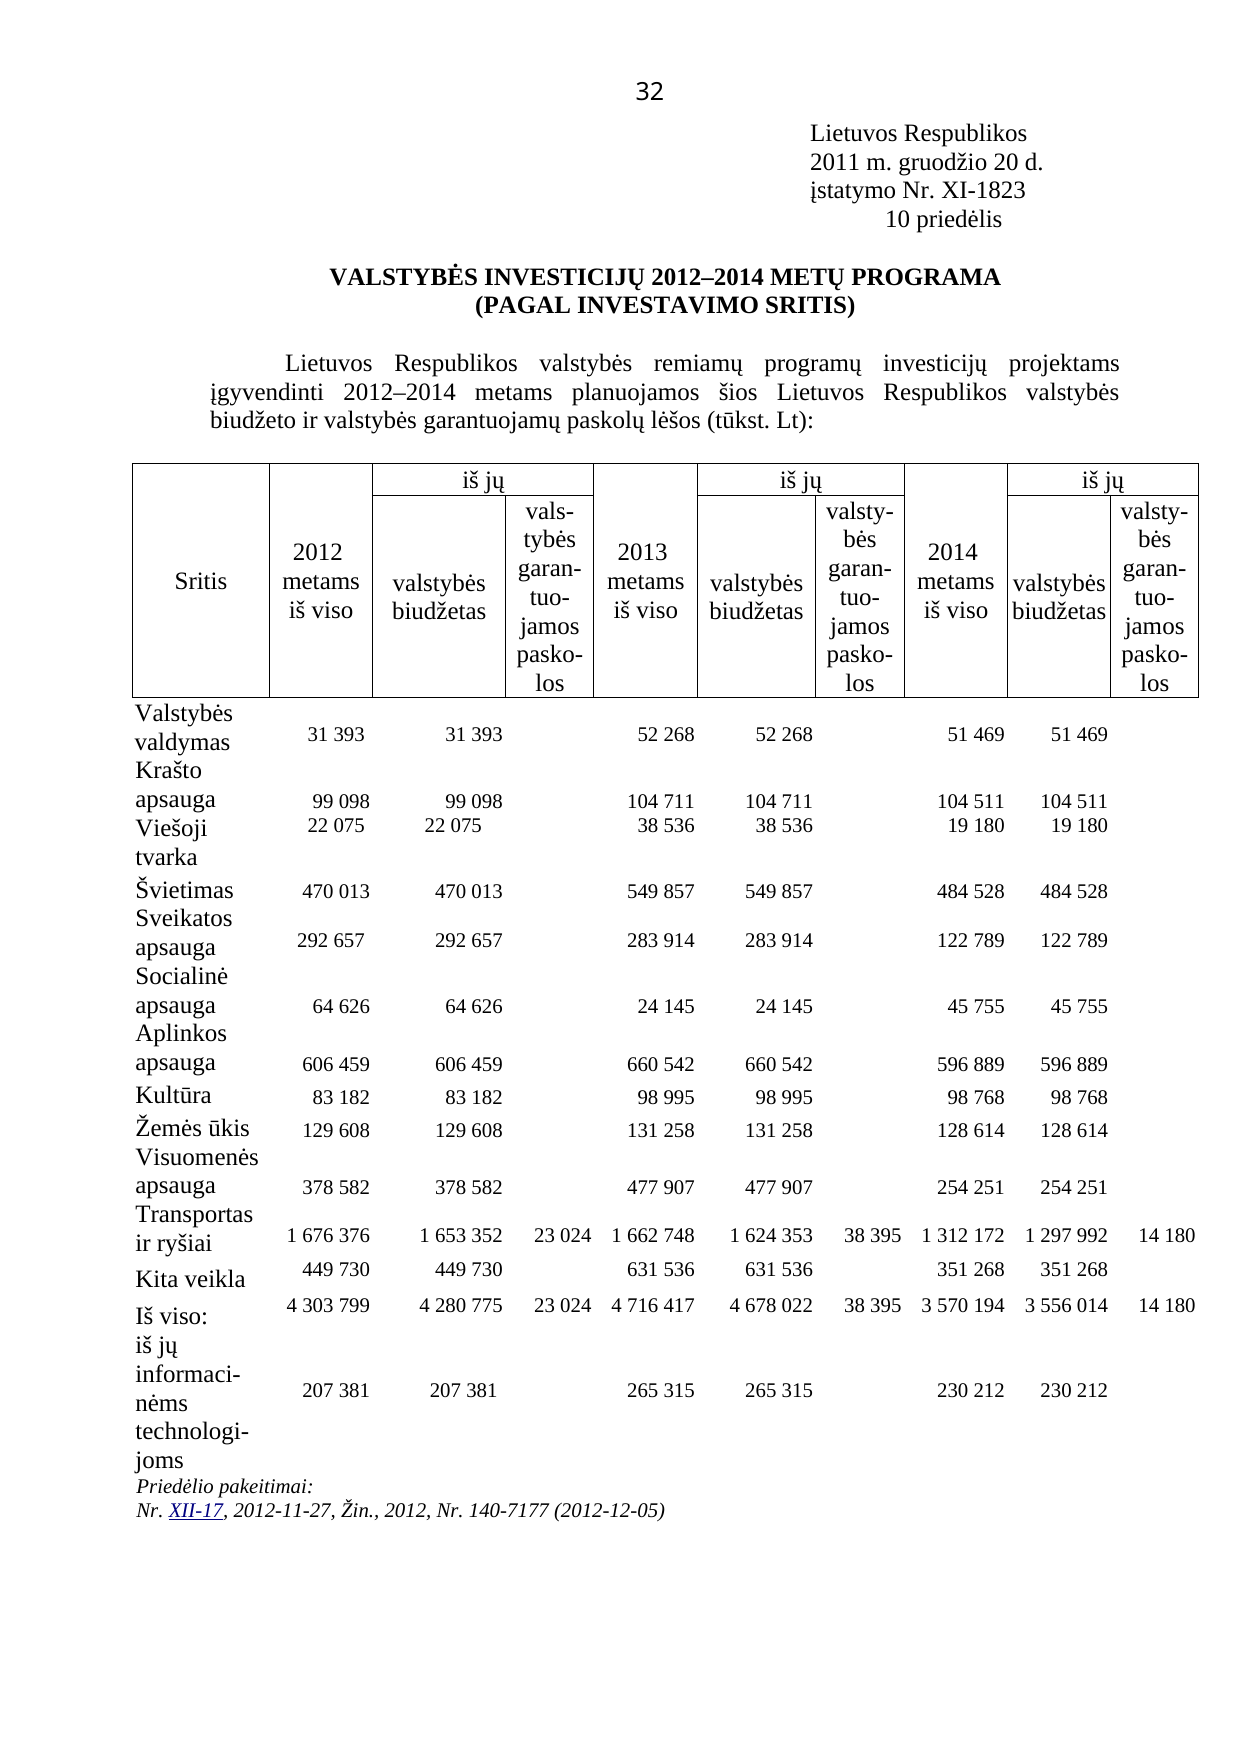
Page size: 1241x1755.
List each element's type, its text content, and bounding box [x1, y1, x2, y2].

table_header 2012 metams iš viso [270, 464, 372, 697]
table_cell 98 768 [1008, 1076, 1111, 1109]
table_cell 83 182 [269, 1076, 372, 1109]
table_cell Krašto apsauga [132, 756, 269, 813]
table_cell valstybės biudžetas [373, 496, 505, 697]
table_cell 378 582 [269, 1142, 372, 1199]
table_cell 64 626 [373, 961, 505, 1018]
text Nr. XII-17, 2012-11-27, Žin., 2012, Nr. 140-7177 (2012-12-05) [136, 1498, 1120, 1522]
table_cell valsty-bės garan-tuo-jamos pasko-los [816, 496, 904, 697]
table_cell [1111, 1076, 1198, 1109]
table_cell 38 536 [697, 813, 815, 871]
text 10 priedėlis [210, 204, 1120, 233]
table_cell Transportas ir ryšiai [132, 1199, 269, 1257]
table_header iš jų [373, 464, 593, 495]
table_cell [1111, 1257, 1198, 1293]
table_cell [1111, 904, 1198, 961]
table_cell valstybės biudžetas [1008, 496, 1110, 697]
table_cell [505, 904, 594, 961]
table_cell 283 914 [594, 904, 697, 961]
table_header 2014 metams iš viso [905, 464, 1007, 697]
table_cell Kita veikla [132, 1257, 269, 1293]
table_cell [1111, 961, 1198, 1018]
table_cell Socialinė apsauga [132, 961, 269, 1018]
table_cell 38 536 [594, 813, 697, 871]
table_cell 549 857 [594, 871, 697, 903]
table_cell 660 542 [697, 1019, 815, 1076]
table_cell Iš viso: [132, 1293, 269, 1330]
table_cell Kultūra [132, 1076, 269, 1109]
table_cell 1 653 352 [373, 1199, 505, 1257]
table_cell [505, 1257, 594, 1293]
table_cell 470 013 [373, 871, 505, 903]
table_cell 351 268 [904, 1257, 1007, 1293]
table_cell [815, 1109, 904, 1142]
table_cell 14 180 [1111, 1293, 1198, 1330]
table_cell 449 730 [373, 1257, 505, 1293]
table_cell vals-tybės garan-tuo-jamos pasko-los [506, 496, 593, 697]
table_cell 3 556 014 [1008, 1293, 1111, 1330]
table_cell 631 536 [594, 1257, 697, 1293]
table_cell [815, 1019, 904, 1076]
table_cell 98 995 [697, 1076, 815, 1109]
table_cell 606 459 [269, 1019, 372, 1076]
table_cell [505, 1076, 594, 1109]
table_cell 38 395 [815, 1199, 904, 1257]
table_cell [815, 1142, 904, 1199]
table_cell [1111, 756, 1198, 813]
text VALSTYBĖS INVESTICIJŲ 2012–2014 METŲ PROGRAMA [210, 262, 1120, 291]
table_cell 477 907 [697, 1142, 815, 1199]
table_cell 31 393 [269, 698, 372, 756]
table_cell 104 711 [697, 756, 815, 813]
table_cell 31 393 [373, 698, 505, 756]
table_cell 4 678 022 [697, 1293, 815, 1330]
table_header iš jų [1008, 464, 1198, 495]
table_cell [505, 813, 594, 871]
text 2011 m. gruodžio 20 d. [210, 147, 1120, 176]
table_cell 128 614 [904, 1109, 1007, 1142]
table_cell 51 469 [904, 698, 1007, 756]
table_cell 596 889 [1008, 1019, 1111, 1076]
text Priedėlio pakeitimai: [136, 1474, 1120, 1498]
table_cell 104 511 [904, 756, 1007, 813]
table_cell 1 676 376 [269, 1199, 372, 1257]
table_cell iš jų informaci-nėms technologi-joms [132, 1330, 269, 1474]
table_cell 83 182 [373, 1076, 505, 1109]
table_cell Viešoji tvarka [132, 813, 269, 871]
table_cell 38 395 [815, 1293, 904, 1330]
table_cell 3 570 194 [904, 1293, 1007, 1330]
table_cell 104 711 [594, 756, 697, 813]
table_cell [505, 1019, 594, 1076]
table_cell [815, 813, 904, 871]
table_cell 484 528 [904, 871, 1007, 903]
table_cell [1111, 1330, 1198, 1474]
table_cell 99 098 [373, 756, 505, 813]
table_cell [815, 1330, 904, 1474]
table_cell 207 381 [269, 1330, 372, 1474]
table_cell 477 907 [594, 1142, 697, 1199]
table_cell 1 662 748 [594, 1199, 697, 1257]
table_cell 45 755 [904, 961, 1007, 1018]
table_cell 51 469 [1008, 698, 1111, 756]
table_cell [505, 961, 594, 1018]
table_cell 292 657 [269, 904, 372, 961]
table_cell 122 789 [904, 904, 1007, 961]
table_cell 254 251 [1008, 1142, 1111, 1199]
table_cell 4 303 799 [269, 1293, 372, 1330]
table_cell 449 730 [269, 1257, 372, 1293]
table_cell [815, 961, 904, 1018]
table_cell Sveikatos apsauga [132, 904, 269, 961]
table_cell 1 624 353 [697, 1199, 815, 1257]
table_cell [815, 698, 904, 756]
table_cell 23 024 [505, 1199, 594, 1257]
table_cell Švietimas [132, 871, 269, 903]
text (pagal investavimo sritis) [210, 291, 1120, 319]
table_cell 549 857 [697, 871, 815, 903]
table_cell 596 889 [904, 1019, 1007, 1076]
table_cell [815, 904, 904, 961]
table_cell 484 528 [1008, 871, 1111, 903]
table_cell 4 280 775 [373, 1293, 505, 1330]
table_cell 1 297 992 [1008, 1199, 1111, 1257]
table_cell 292 657 [373, 904, 505, 961]
table_cell [505, 698, 594, 756]
table_cell [815, 756, 904, 813]
table_cell 351 268 [1008, 1257, 1111, 1293]
table_cell 19 180 [904, 813, 1007, 871]
table_cell 606 459 [373, 1019, 505, 1076]
table_cell 24 145 [594, 961, 697, 1018]
table_cell 22 075 [269, 813, 372, 871]
table_cell 22 075 [373, 813, 505, 871]
table_cell valsty-bės garan-tuo-jamos pasko-los [1111, 496, 1198, 697]
table_cell 45 755 [1008, 961, 1111, 1018]
table_header 2013 metams iš viso [594, 464, 697, 697]
table_cell 230 212 [1008, 1330, 1111, 1474]
table_cell [1111, 1019, 1198, 1076]
table_cell 131 258 [594, 1109, 697, 1142]
table_cell [1111, 1109, 1198, 1142]
table_cell 378 582 [373, 1142, 505, 1199]
table_cell 265 315 [697, 1330, 815, 1474]
table_cell [1111, 813, 1198, 871]
table_cell 470 013 [269, 871, 372, 903]
table_cell 98 768 [904, 1076, 1007, 1109]
table_cell Aplinkos apsauga [132, 1019, 269, 1076]
table_cell 52 268 [697, 698, 815, 756]
table_cell Žemės ūkis [132, 1109, 269, 1142]
table_cell [505, 1142, 594, 1199]
table_cell 4 716 417 [594, 1293, 697, 1330]
table_cell 99 098 [269, 756, 372, 813]
table_cell 104 511 [1008, 756, 1111, 813]
table_cell 52 268 [594, 698, 697, 756]
table_cell 14 180 [1111, 1199, 1198, 1257]
table_cell 122 789 [1008, 904, 1111, 961]
table_cell 631 536 [697, 1257, 815, 1293]
table_cell [505, 1330, 594, 1474]
table_cell [815, 1257, 904, 1293]
table_cell [1111, 871, 1198, 903]
table_cell 254 251 [904, 1142, 1007, 1199]
table_cell 129 608 [269, 1109, 372, 1142]
table_cell Visuomenės apsauga [132, 1142, 269, 1199]
table_cell 24 145 [697, 961, 815, 1018]
table_cell [815, 871, 904, 903]
table_cell [1111, 1142, 1198, 1199]
table_cell 98 995 [594, 1076, 697, 1109]
text Lietuvos Respublikos valstybės remiamų programų investicijų projektams įgyvendinti 2012–2014 metams planuojamos šios Lietuvos Respublikos valstybės biudžeto ir valstybės garantuojamų paskolų lėšos (tūkst. Lt): [210, 348, 1120, 434]
table_cell 23 024 [505, 1293, 594, 1330]
table_cell [815, 1076, 904, 1109]
table_cell [505, 1109, 594, 1142]
table_cell valstybės biudžetas [698, 496, 815, 697]
text Lietuvos Respublikos [210, 118, 1120, 147]
table_cell 128 614 [1008, 1109, 1111, 1142]
table_cell Valstybės valdymas [132, 698, 269, 756]
table_cell 660 542 [594, 1019, 697, 1076]
table_header Sritis [133, 464, 269, 697]
table_cell 129 608 [373, 1109, 505, 1142]
table_header iš jų [698, 464, 904, 495]
table_cell [505, 756, 594, 813]
table_cell 207 381 [373, 1330, 505, 1474]
table_cell 283 914 [697, 904, 815, 961]
table_cell [505, 871, 594, 903]
table_cell 131 258 [697, 1109, 815, 1142]
table_cell 265 315 [594, 1330, 697, 1474]
table_cell 19 180 [1008, 813, 1111, 871]
table_cell [1111, 698, 1198, 756]
table_cell 1 312 172 [904, 1199, 1007, 1257]
text įstatymo Nr. XI-1823 [210, 176, 1120, 204]
table_cell 64 626 [269, 961, 372, 1018]
table_cell 230 212 [904, 1330, 1007, 1474]
